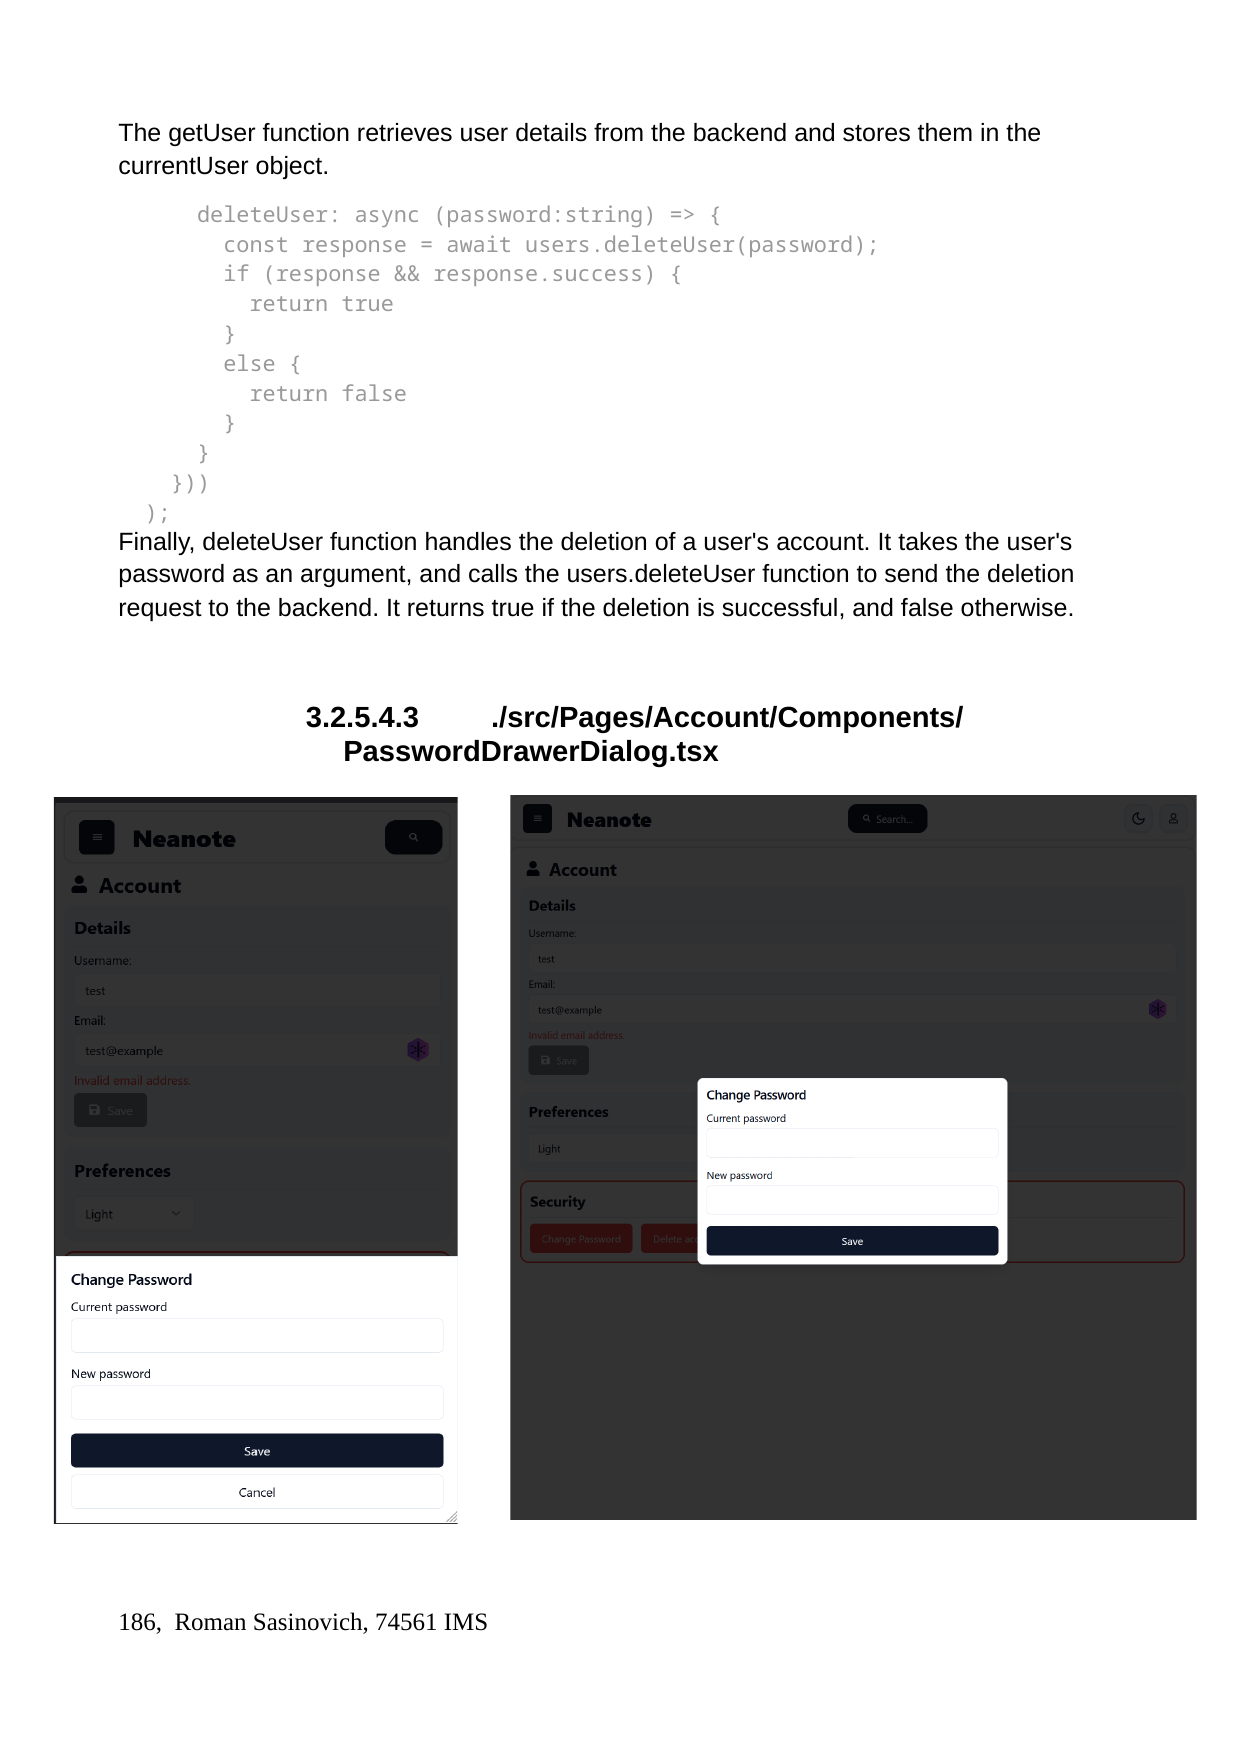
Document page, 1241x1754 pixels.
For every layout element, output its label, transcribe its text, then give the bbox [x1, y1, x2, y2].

picture [510, 795, 1197, 1520]
text deleteUser: async (password:string) => { [118, 199, 1122, 228]
text const response = await users.deleteUser(password); [118, 228, 1122, 258]
text if (response && response.success) { [118, 258, 1122, 288]
picture [53, 797, 458, 1524]
text else { [118, 348, 1122, 377]
text })) [118, 467, 1122, 497]
text Finally, deleteUser function handles the deletion of a user's account. It takes the user's password as an argument, and calls the users.deleteUser function to send the deletion request to the backend. It returns true if the deletion is successful, and false otherwise. [118, 526, 1122, 621]
text } [118, 318, 1122, 348]
text } [118, 407, 1122, 437]
subtitle ./src/Pages/Account/Components/PasswordDrawerDialog.tsx [306, 700, 1122, 767]
text return false [118, 377, 1122, 407]
text return true [118, 288, 1122, 318]
text } [118, 437, 1122, 467]
text ); [118, 497, 1122, 526]
text The getUser function retrieves user details from the backend and stores them in the currentUser object. [118, 118, 1122, 180]
